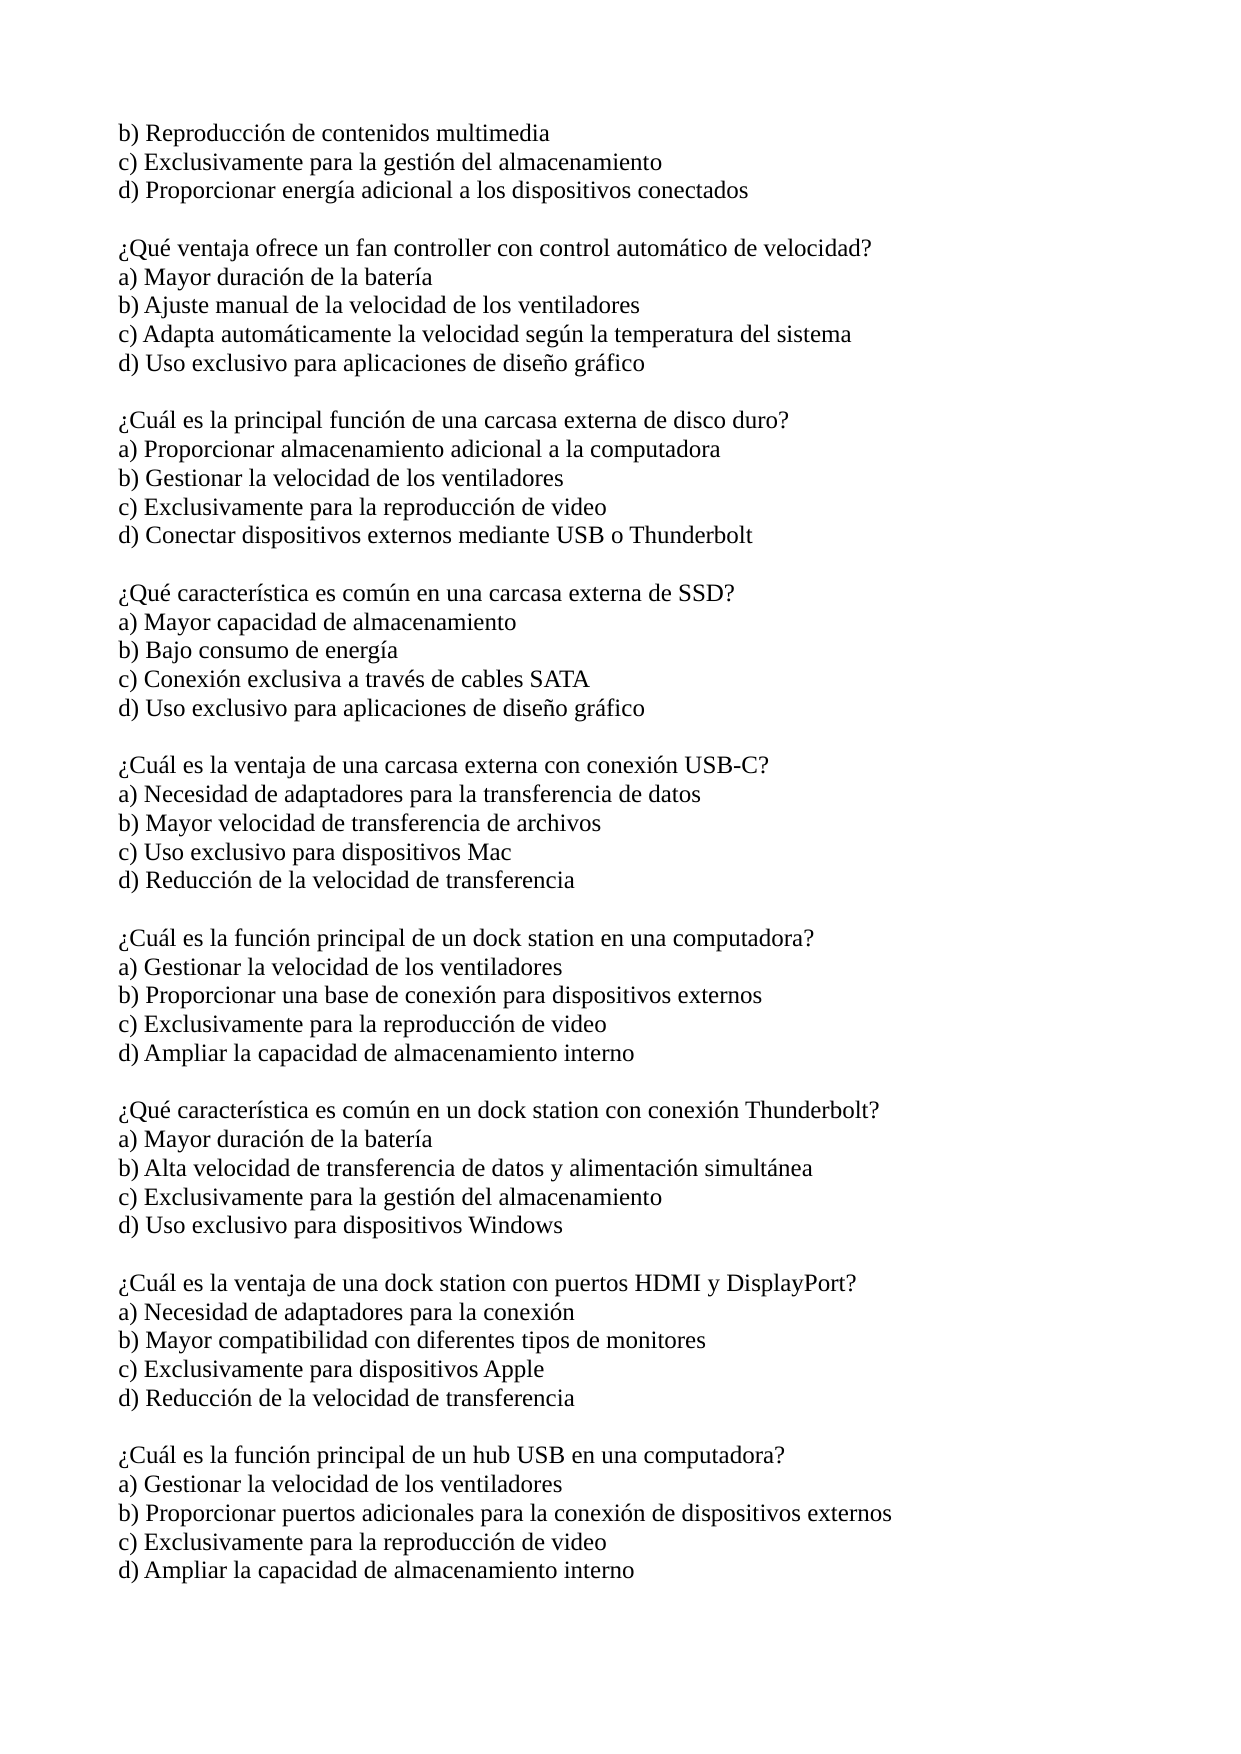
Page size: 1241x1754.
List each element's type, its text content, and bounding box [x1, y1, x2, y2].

text a) Mayor capacidad de almacenamiento [118, 607, 1122, 636]
text a) Mayor duración de la batería [118, 262, 1122, 291]
text c) Exclusivamente para la gestión del almacenamiento [118, 147, 1122, 176]
text d) Ampliar la capacidad de almacenamiento interno [118, 1556, 1122, 1584]
text ¿Cuál es la principal función de una carcasa externa de disco duro? [118, 406, 1122, 434]
text a) Necesidad de adaptadores para la transferencia de datos [118, 779, 1122, 808]
text a) Gestionar la velocidad de los ventiladores [118, 1469, 1122, 1498]
text c) Exclusivamente para la reproducción de video [118, 1009, 1122, 1038]
text a) Gestionar la velocidad de los ventiladores [118, 952, 1122, 981]
text b) Proporcionar puertos adicionales para la conexión de dispositivos externos [118, 1498, 1122, 1527]
text b) Reproducción de contenidos multimedia [118, 118, 1122, 147]
text c) Conexión exclusiva a través de cables SATA [118, 664, 1122, 693]
text c) Exclusivamente para la reproducción de video [118, 1527, 1122, 1556]
text d) Conectar dispositivos externos mediante USB o Thunderbolt [118, 521, 1122, 549]
text d) Ampliar la capacidad de almacenamiento interno [118, 1038, 1122, 1067]
text b) Bajo consumo de energía [118, 636, 1122, 664]
text a) Proporcionar almacenamiento adicional a la computadora [118, 434, 1122, 463]
text b) Mayor velocidad de transferencia de archivos [118, 808, 1122, 837]
text d) Proporcionar energía adicional a los dispositivos conectados [118, 176, 1122, 204]
text d) Uso exclusivo para aplicaciones de diseño gráfico [118, 348, 1122, 377]
text ¿Cuál es la ventaja de una dock station con puertos HDMI y DisplayPort? [118, 1268, 1122, 1297]
text d) Uso exclusivo para aplicaciones de diseño gráfico [118, 693, 1122, 722]
text d) Uso exclusivo para dispositivos Windows [118, 1211, 1122, 1239]
text ¿Cuál es la función principal de un hub USB en una computadora? [118, 1441, 1122, 1469]
text ¿Qué característica es común en un dock station con conexión Thunderbolt? [118, 1096, 1122, 1124]
text c) Uso exclusivo para dispositivos Mac [118, 837, 1122, 866]
text d) Reducción de la velocidad de transferencia [118, 866, 1122, 894]
text b) Alta velocidad de transferencia de datos y alimentación simultánea [118, 1153, 1122, 1182]
text d) Reducción de la velocidad de transferencia [118, 1383, 1122, 1412]
text ¿Cuál es la función principal de un dock station en una computadora? [118, 923, 1122, 952]
text a) Necesidad de adaptadores para la conexión [118, 1297, 1122, 1326]
text ¿Qué característica es común en una carcasa externa de SSD? [118, 578, 1122, 607]
text c) Adapta automáticamente la velocidad según la temperatura del sistema [118, 319, 1122, 348]
text ¿Cuál es la ventaja de una carcasa externa con conexión USB-C? [118, 751, 1122, 779]
text c) Exclusivamente para dispositivos Apple [118, 1354, 1122, 1383]
text c) Exclusivamente para la gestión del almacenamiento [118, 1182, 1122, 1211]
text c) Exclusivamente para la reproducción de video [118, 492, 1122, 521]
text b) Ajuste manual de la velocidad de los ventiladores [118, 291, 1122, 319]
text ¿Qué ventaja ofrece un fan controller con control automático de velocidad? [118, 233, 1122, 262]
text b) Mayor compatibilidad con diferentes tipos de monitores [118, 1326, 1122, 1354]
text b) Gestionar la velocidad de los ventiladores [118, 463, 1122, 492]
text a) Mayor duración de la batería [118, 1124, 1122, 1153]
text b) Proporcionar una base de conexión para dispositivos externos [118, 981, 1122, 1009]
